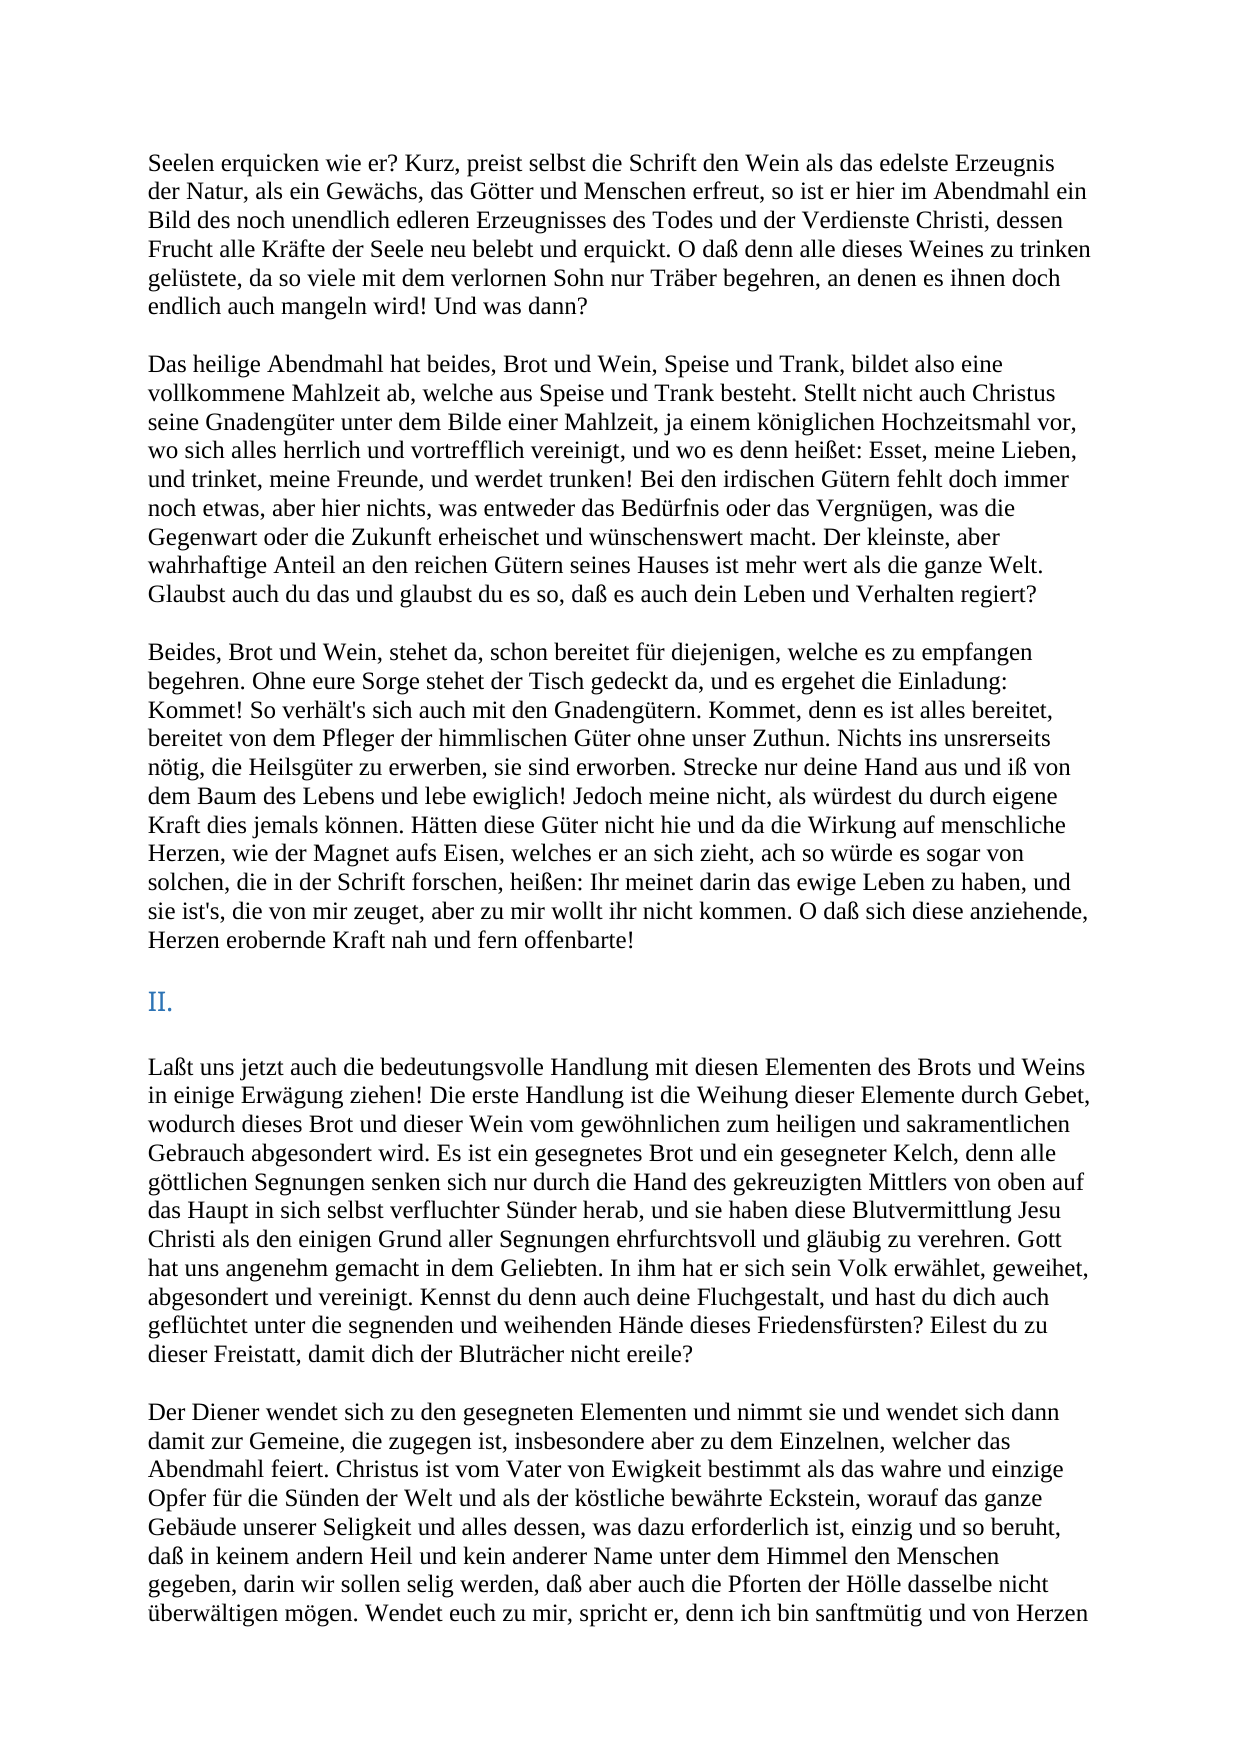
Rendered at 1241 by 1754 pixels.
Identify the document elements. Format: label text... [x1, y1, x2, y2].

text Laßt uns jetzt auch die bedeutungsvolle Handlung mit diesen Elementen des Brots und Weins in einige Erwägung ziehen! Die erste Handlung ist die Weihung dieser Elemente durch Gebet, wodurch dieses Brot und dieser Wein vom gewöhnlichen zum heiligen und sakramentlichen Gebrauch abgesondert wird. Es ist ein gesegnetes Brot und ein gesegneter Kelch, denn alle göttlichen Segnungen senken sich nur durch die Hand des gekreuzigten Mittlers von oben auf das Haupt in sich selbst verfluchter Sünder herab, und sie haben diese Blutvermittlung Jesu Christi als den einigen Grund aller Segnungen ehrfurchtsvoll und gläubig zu verehren. Gott hat uns angenehm gemacht in dem Geliebten. In ihm hat er sich sein Volk erwählet, geweihet, abgesondert und vereinigt. Kennst du denn auch deine Fluchgestalt, und hast du dich auch geflüchtet unter die segnenden und weihenden Hände dieses Friedensfürsten? Eilest du zu dieser Freistatt, damit dich der Bluträcher nicht ereile? [148, 1052, 1093, 1368]
text Beides, Brot und Wein, stehet da, schon bereitet für diejenigen, welche es zu empfangen begehren. Ohne eure Sorge stehet der Tisch gedeckt da, und es ergehet die Einladung: Kommet! So verhält's sich auch mit den Gnadengütern. Kommet, denn es ist alles bereitet, bereitet von dem Pfleger der himmlischen Güter ohne unser Zuthun. Nichts ins unsrerseits nötig, die Heilsgüter zu erwerben, sie sind erworben. Strecke nur deine Hand aus und iß von dem Baum des Lebens und lebe ewiglich! Jedoch meine nicht, als würdest du durch eigene Kraft dies jemals können. Hätten diese Güter nicht hie und da die Wirkung auf menschliche Herzen, wie der Magnet aufs Eisen, welches er an sich zieht, ach so würde es sogar von solchen, die in der Schrift forschen, heißen: Ihr meinet darin das ewige Leben zu haben, und sie ist's, die von mir zeuget, aber zu mir wollt ihr nicht kommen. O daß sich diese anziehende, Herzen erobernde Kraft nah und fern offenbarte! [148, 637, 1093, 953]
text Das heilige Abendmahl hat beides, Brot und Wein, Speise und Trank, bildet also eine vollkommene Mahlzeit ab, welche aus Speise und Trank besteht. Stellt nicht auch Christus seine Gnadengüter unter dem Bilde einer Mahlzeit, ja einem königlichen Hochzeitsmahl vor, wo sich alles herrlich und vortrefflich vereinigt, und wo es denn heißet: Esset, meine Lieben, und trinket, meine Freunde, und werdet trunken! Bei den irdischen Gütern fehlt doch immer noch etwas, aber hier nichts, was entweder das Bedürfnis oder das Vergnügen, was die Gegenwart oder die Zukunft erheischet und wünschenswert macht. Der kleinste, aber wahrhaftige Anteil an den reichen Gütern seines Hauses ist mehr wert als die ganze Welt. Glaubst auch du das und glaubst du es so, daß es auch dein Leben und Verhalten regiert? [148, 349, 1093, 608]
text Der Diener wendet sich zu den gesegneten Elementen und nimmt sie und wendet sich dann damit zur Gemeine, die zugegen ist, insbesondere aber zu dem Einzelnen, welcher das Abendmahl feiert. Christus ist vom Vater von Ewigkeit bestimmt als das wahre und einzige Opfer für die Sünden der Welt und als der köstliche bewährte Eckstein, worauf das ganze Gebäude unserer Seligkeit und alles dessen, was dazu erforderlich ist, einzig und so beruht, daß in keinem andern Heil und kein anderer Name unter dem Himmel den Menschen gegeben, darin wir sollen selig werden, daß aber auch die Pforten der Hölle dasselbe nicht überwältigen mögen. Wendet euch zu mir, spricht er, denn ich bin sanftmütig und von Herzen [148, 1397, 1093, 1627]
text Seelen erquicken wie er? Kurz, preist selbst die Schrift den Wein als das edelste Erzeugnis der Natur, als ein Gewächs, das Götter und Menschen erfreut, so ist er hier im Abendmahl ein Bild des noch unendlich edleren Erzeugnisses des Todes und der Verdienste Christi, dessen Frucht alle Kräfte der Seele neu belebt und erquickt. O daß denn alle dieses Weines zu trinken gelüstete, da so viele mit dem verlornen Sohn nur Träber begehren, an denen es ihnen doch endlich auch mangeln wird! Und was dann? [148, 148, 1093, 320]
subtitle II. [148, 983, 1093, 1019]
